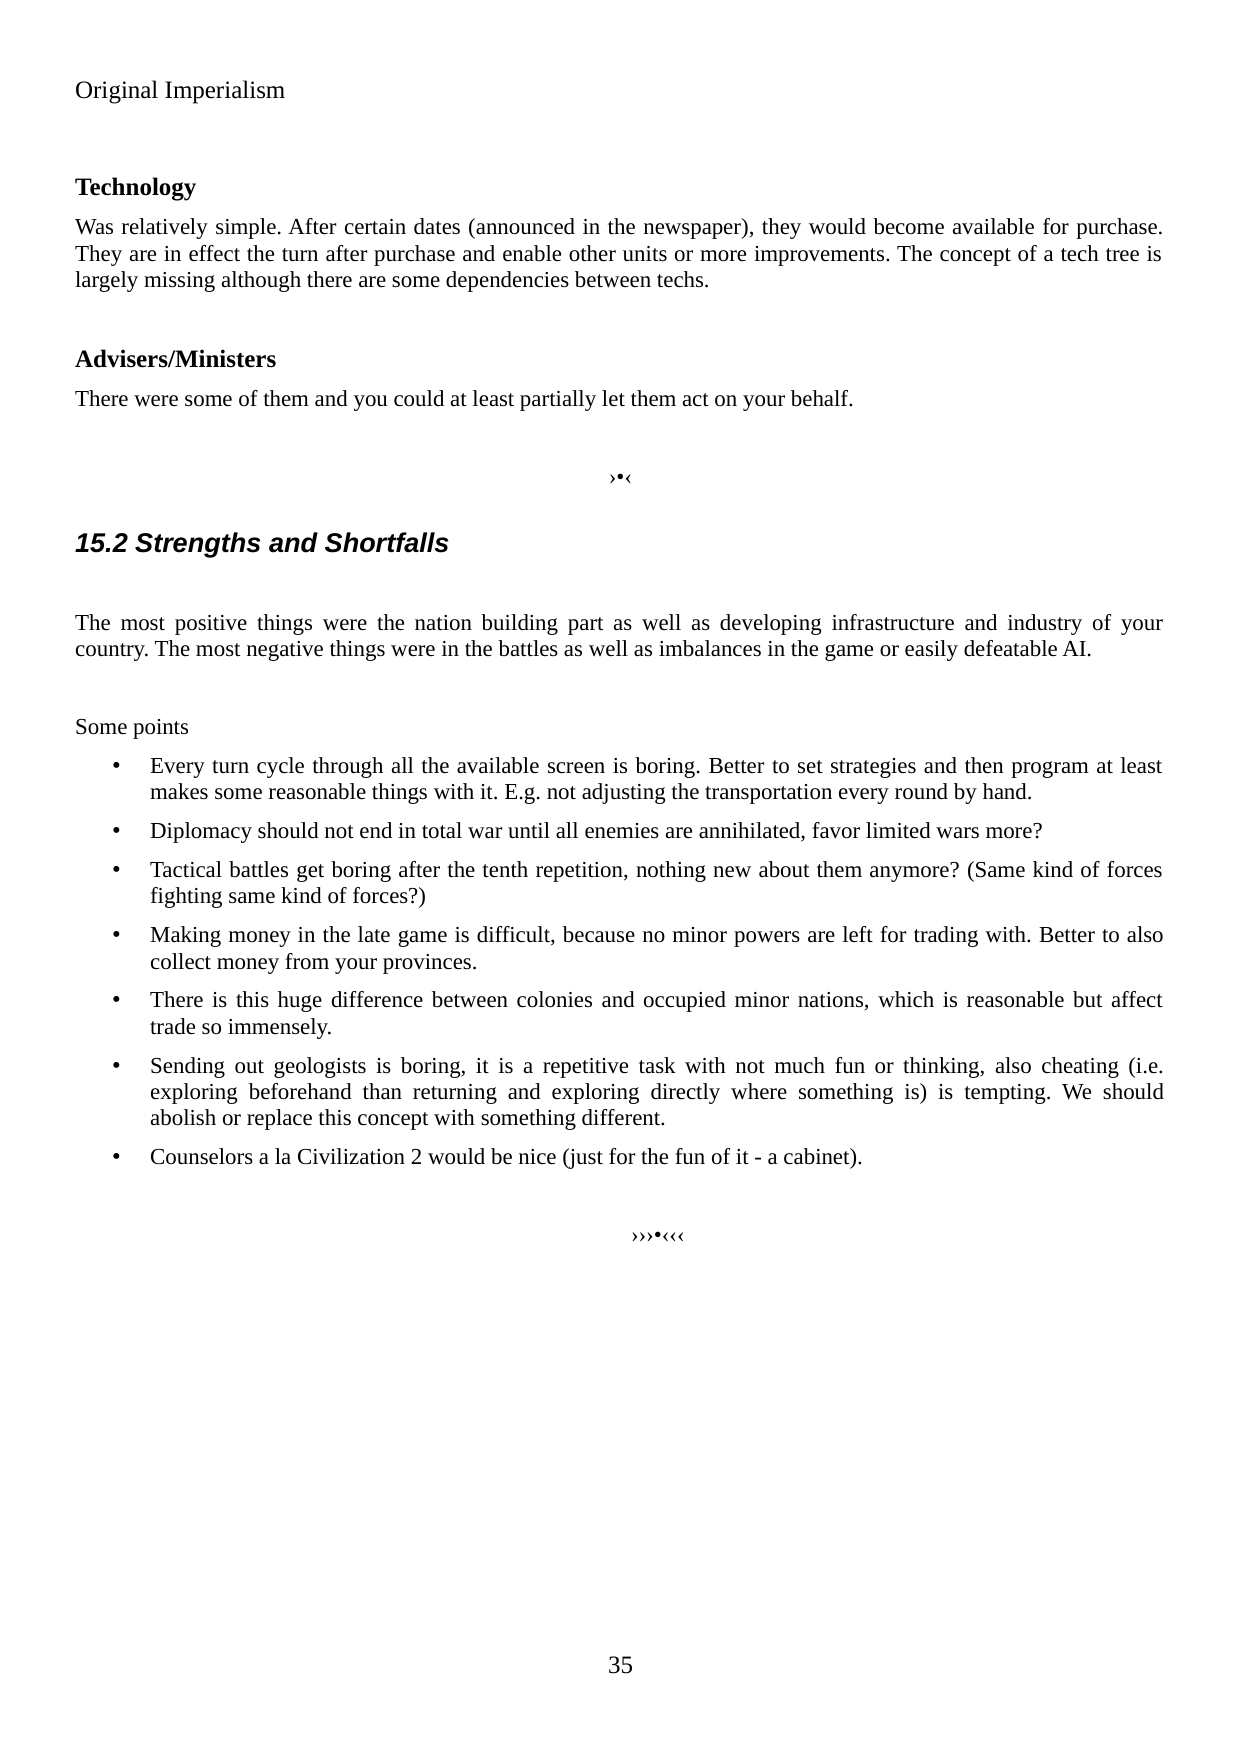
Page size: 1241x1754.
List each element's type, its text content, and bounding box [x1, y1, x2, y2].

text ›•‹ [75, 463, 1166, 489]
text There were some of them and you could at least partially let them act on your behalf. [75, 385, 1166, 411]
list Diplomacy should not end in total war until all enemies are annihilated, favor limited wars more? [112, 817, 1166, 844]
text Technology [75, 172, 1166, 201]
list There is this huge difference between colonies and occupied minor nations, which is reasonable but affect trade so immensely. [112, 987, 1166, 1039]
text Some points [75, 713, 1166, 739]
text The most positive things were the nation building part as well as developing infrastructure and industry of your country. The most negative things were in the battles as well as imbalances in the game or easily defeatable AI. [75, 609, 1166, 662]
list Making money in the late game is difficult, because no minor powers are left for trading with. Better to also collect money from your provinces. [112, 921, 1166, 974]
list ›››•‹‹‹ [112, 1221, 1166, 1247]
subtitle Strengths and Shortfalls [75, 527, 1166, 558]
list Every turn cycle through all the available screen is boring. Better to set strategies and then program at least makes some reasonable things with it. E.g. not adjusting the transportation every round by hand. [112, 752, 1166, 805]
text Advisers/Ministers [75, 344, 1166, 372]
list Tactical battles get boring after the tenth repetition, nothing new about them anymore? (Same kind of forces fighting same kind of forces?) [112, 856, 1166, 909]
list Sending out geologists is boring, it is a repetitive task with not much fun or thinking, also cheating (i.e. exploring beforehand than returning and exploring directly where something is) is tempting. We should abolish or replace this concept with something different. [112, 1052, 1166, 1131]
text Was relatively simple. After certain dates (announced in the newspaper), they would become available for purchase. They are in effect the turn after purchase and enable other units or more improvements. The concept of a tech tree is largely missing although there are some dependencies between techs. [75, 213, 1166, 292]
list Counselors a la Civilization 2 would be nice (just for the fun of it - a cabinet). [112, 1143, 1166, 1170]
